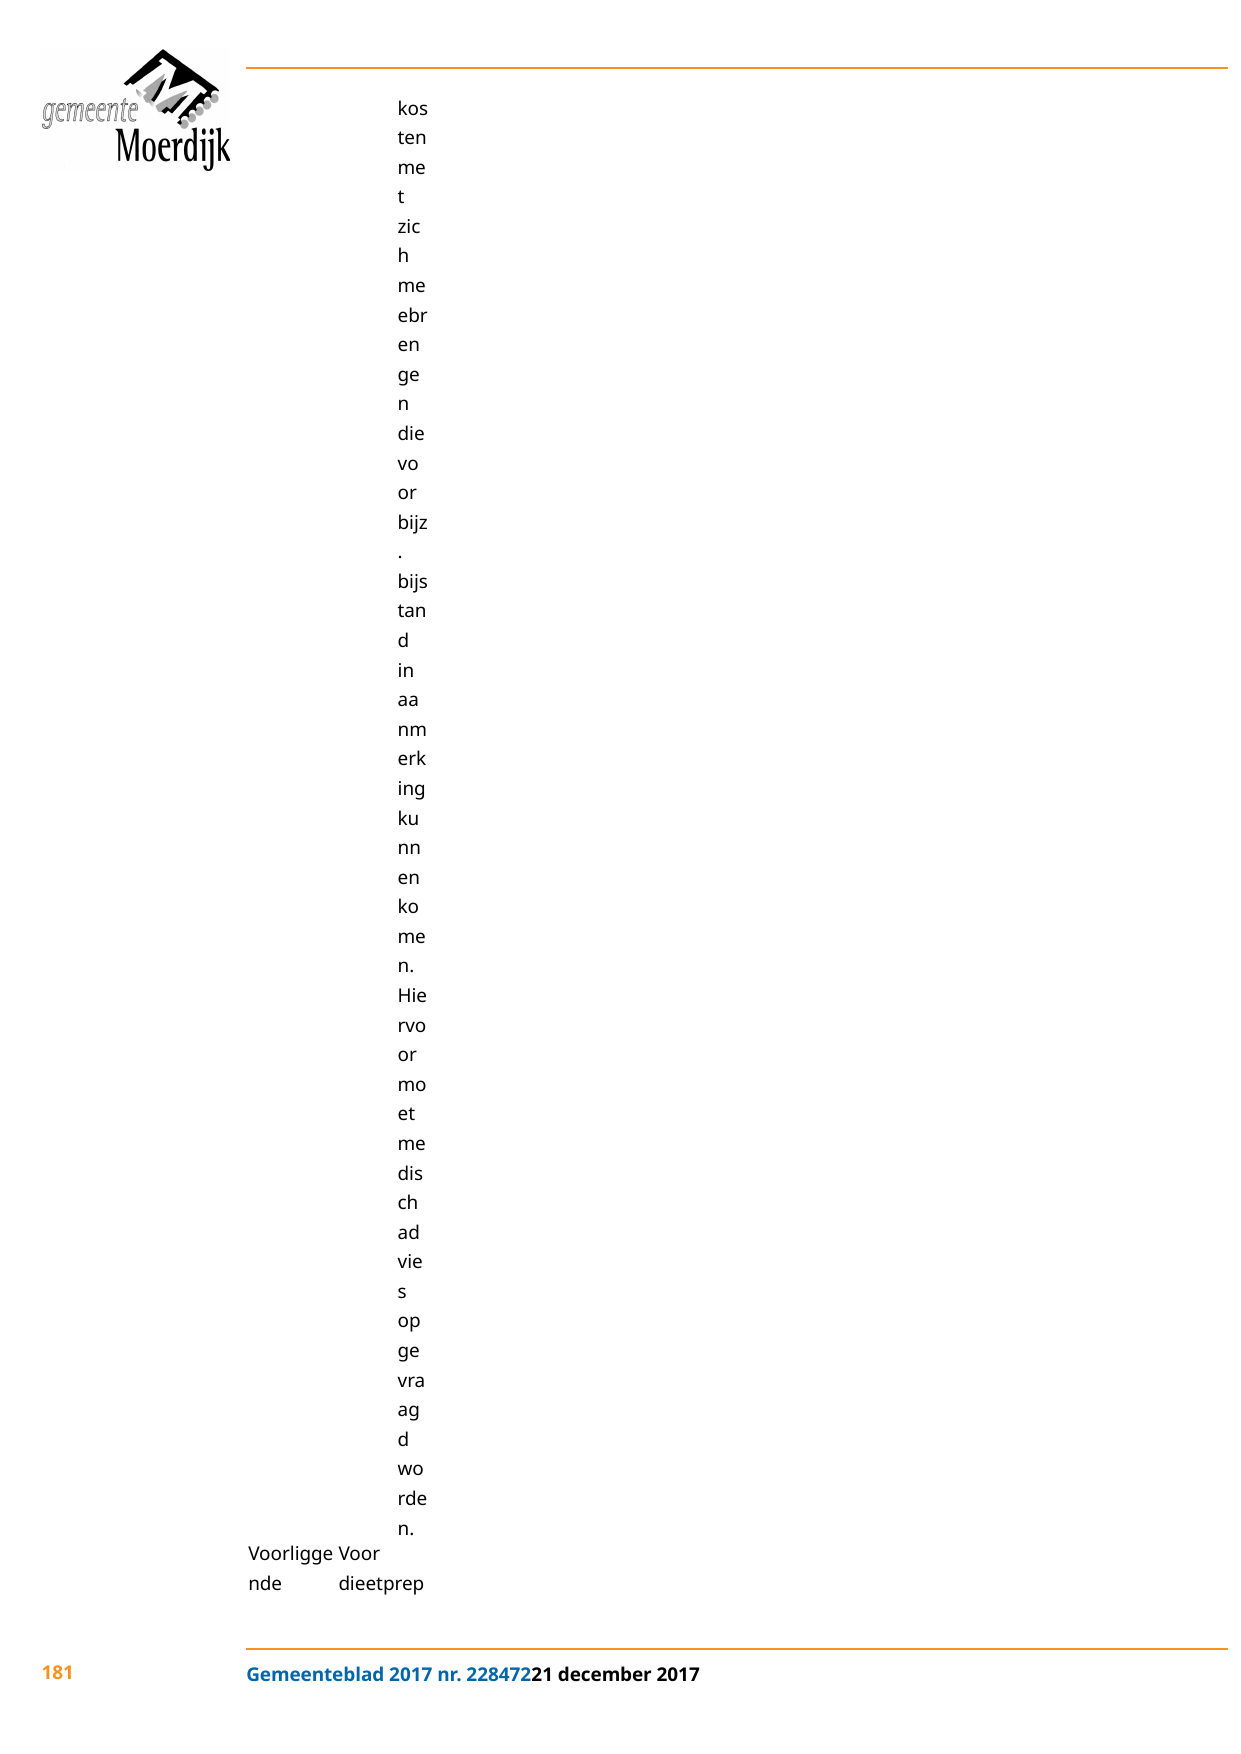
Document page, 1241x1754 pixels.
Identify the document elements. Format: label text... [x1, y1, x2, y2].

picture [41, 47, 231, 172]
table_cell kosten met zich meebrengen die voor bijz. bijstand in aanmerking kunnen komen. Hiervoor moet medisch advies opgevraagd worden. [338, 95, 429, 1541]
table_cell [248, 95, 338, 1541]
table_cell Voor dieetprep [338, 1541, 429, 1596]
table_cell Voorliggende [248, 1541, 338, 1596]
